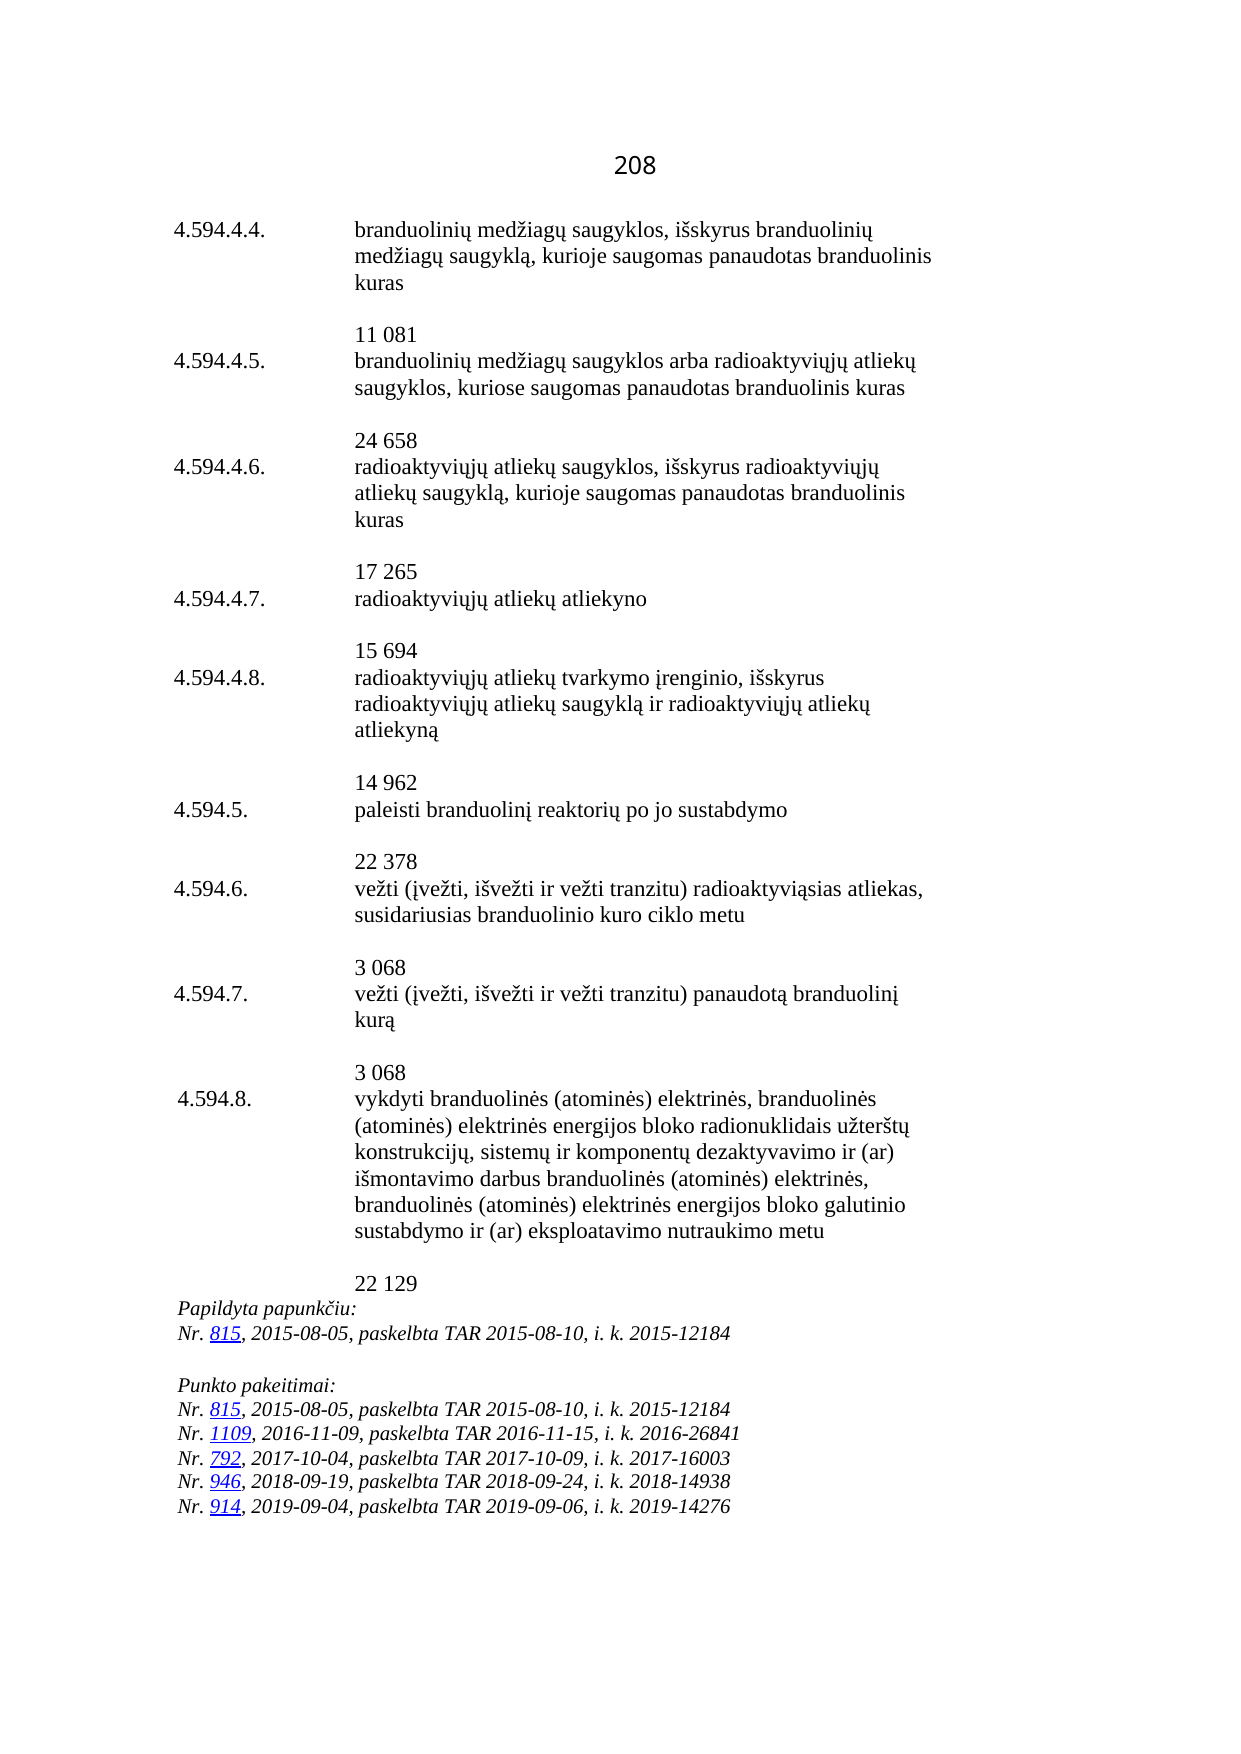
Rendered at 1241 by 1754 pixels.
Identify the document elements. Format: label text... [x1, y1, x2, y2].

text 4.594.7. vežti (įvežti, išvežti ir vežti tranzitu) panaudotą branduolinį kurą 3 068 [174, 980, 945, 1086]
text 4.594.4.8. radioaktyviųjų atliekų tvarkymo įrenginio, išskyrus radioaktyviųjų atliekų saugyklą ir radioaktyviųjų atliekų atliekyną 14 962 [174, 664, 945, 796]
text Nr. 914, 2019-09-04, paskelbta TAR 2019-09-06, i. k. 2019-14276 [177, 1493, 1093, 1518]
text Nr. 815, 2015-08-05, paskelbta TAR 2015-08-10, i. k. 2015-12184 [177, 1397, 1093, 1421]
text 4.594.4.7. radioaktyviųjų atliekų atliekyno 15 694 [174, 585, 945, 664]
text Nr. 946, 2018-09-19, paskelbta TAR 2018-09-24, i. k. 2018-14938 [177, 1469, 1093, 1493]
text Punkto pakeitimai: [177, 1373, 1093, 1397]
text 4.594.4.6. radioaktyviųjų atliekų saugyklos, išskyrus radioaktyviųjų atliekų saugyklą, kurioje saugomas panaudotas branduolinis kuras 17 265 [174, 453, 945, 585]
text 4.594.4.5. branduolinių medžiagų saugyklos arba radioaktyviųjų atliekų saugyklos, kuriose saugomas panaudotas branduolinis kuras 24 658 [174, 348, 945, 453]
text 4.594.6. vežti (įvežti, išvežti ir vežti tranzitu) radioaktyviąsias atliekas, susidariusias branduolinio kuro ciklo metu 3 068 [174, 875, 945, 980]
text 4.594.5. paleisti branduolinį reaktorių po jo sustabdymo 22 378 [174, 796, 945, 875]
text 4.594.4.4. branduolinių medžiagų saugyklos, išskyrus branduolinių medžiagų saugyklą, kurioje saugomas panaudotas branduolinis kuras 11 081 [174, 216, 945, 348]
text Nr. 792, 2017-10-04, paskelbta TAR 2017-10-09, i. k. 2017-16003 [177, 1445, 1093, 1469]
text Nr. 1109, 2016-11-09, paskelbta TAR 2016-11-15, i. k. 2016-26841 [177, 1421, 1093, 1445]
text Papildyta papunkčiu: [177, 1296, 1093, 1320]
text 4.594.8. vykdyti branduolinės (atominės) elektrinės, branduolinės (atominės) elektrinės energijos bloko radionuklidais užterštų konstrukcijų, sistemų ir komponentų dezaktyvavimo ir (ar) išmontavimo darbus branduolinės (atominės) elektrinės, branduolinės (atominės) elektrinės energijos bloko galutinio sustabdymo ir (ar) eksploatavimo nutraukimo metu 22 129 [177, 1086, 916, 1296]
text Nr. 815, 2015-08-05, paskelbta TAR 2015-08-10, i. k. 2015-12184 [177, 1320, 1093, 1344]
